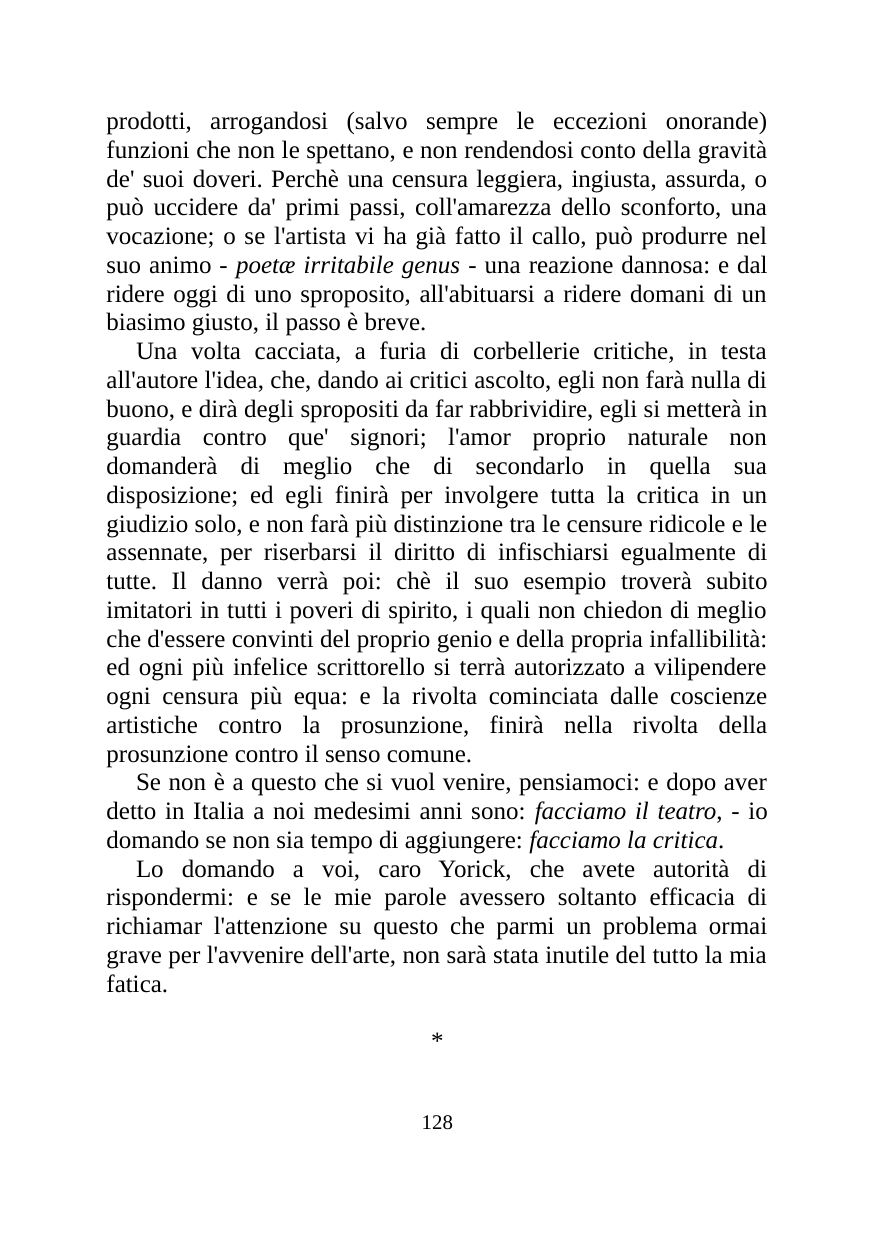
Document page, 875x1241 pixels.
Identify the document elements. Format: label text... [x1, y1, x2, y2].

text prodotti, arrogandosi (salvo sempre le eccezioni onorande) funzioni che non le spettano, e non rendendosi conto della gravità de' suoi doveri. Perchè una censura leggiera, ingiusta, assurda, o può uccidere da' primi passi, coll'amarezza dello sconforto, una vocazione; o se l'artista vi ha già fatto il callo, può produrre nel suo animo - poetæ irritabile genus - una reazione dannosa: e dal ridere oggi di uno sproposito, all'abituarsi a ridere domani di un biasimo giusto, il passo è breve. [106, 106, 768, 336]
text Una volta cacciata, a furia di corbellerie critiche, in testa all'autore l'idea, che, dando ai critici ascolto, egli non farà nulla di buono, e dirà degli spropositi da far rabbrividire, egli si metterà in guardia contro que' signori; l'amor proprio naturale non domanderà di meglio che di secondarlo in quella sua disposizione; ed egli finirà per involgere tutta la critica in un giudizio solo, e non farà più distinzione tra le censure ridicole e le assennate, per riserbarsi il diritto di infischiarsi egualmente di tutte. Il danno verrà poi: chè il suo esempio troverà subito imitatori in tutti i poveri di spirito, i quali non chiedon di meglio che d'essere convinti del proprio genio e della propria infallibilità: ed ogni più infelice scrittorello si terrà autorizzato a vilipendere ogni censura più equa: e la rivolta cominciata dalle coscienze artistiche contro la prosunzione, finirà nella rivolta della prosunzione contro il senso comune. [106, 336, 768, 767]
text Se non è a questo che si vuol venire, pensiamoci: e dopo aver detto in Italia a noi medesimi anni sono: facciamo il teatro, - io domando se non sia tempo di aggiungere: facciamo la critica. [106, 767, 768, 854]
text Lo domando a voi, caro Yorick, che avete autorità di rispondermi: e se le mie parole avessero soltanto efficacia di richiamar l'attenzione su questo che parmi un problema ormai grave per l'avvenire dell'arte, non sarà stata inutile del tutto la mia fatica. [106, 854, 768, 997]
text * [106, 1026, 768, 1055]
